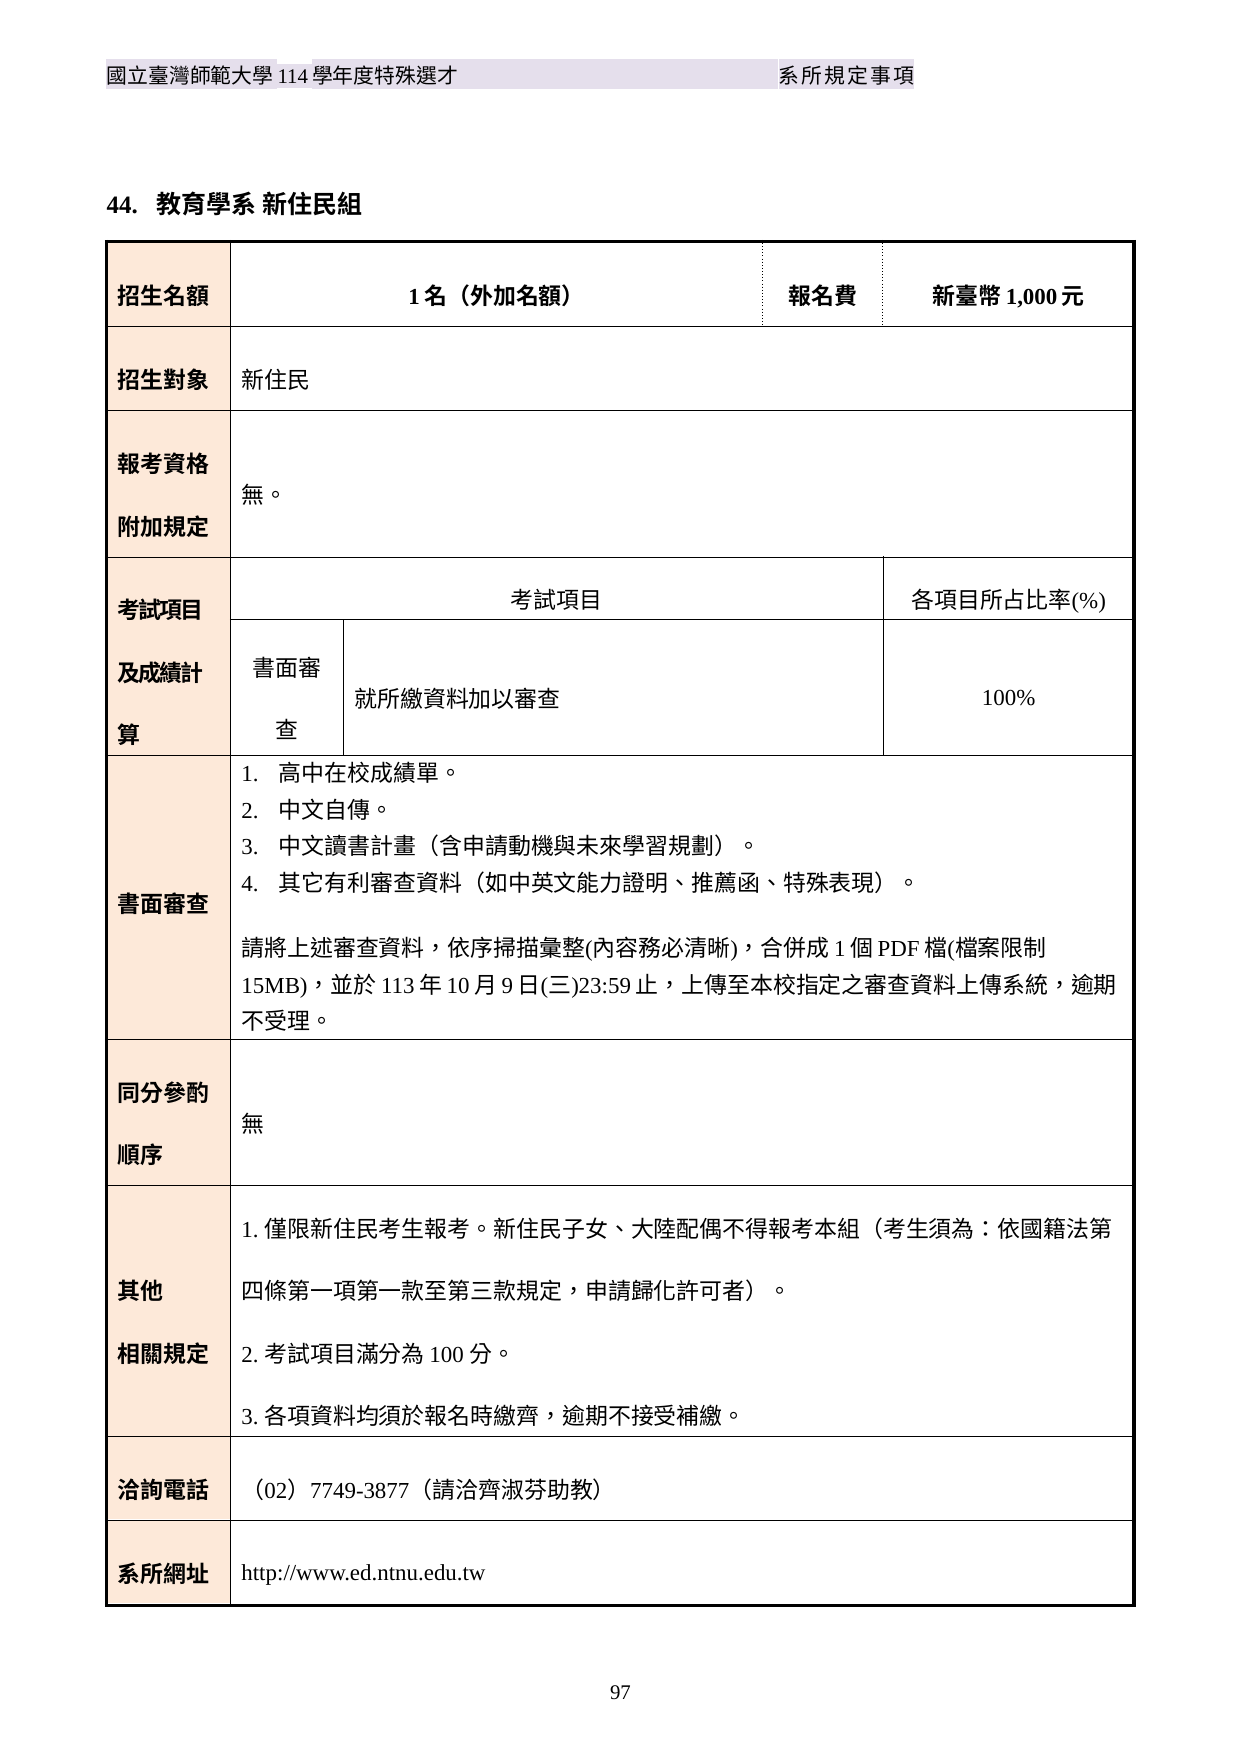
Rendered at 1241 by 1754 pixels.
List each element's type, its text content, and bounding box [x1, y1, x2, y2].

table_cell 就所繳資料加以審查 [344, 620, 883, 755]
table_cell 1. 僅限新住民考生報考。新住民子女、大陸配偶不得報考本組（考生須為：依國籍法第四條第一項第一款至第三款規定，申請歸化許可者）。 2. 考試項目滿分為100 分。 3. 各項資料均須於報名時繳齊，逾期不接受補繳。 [231, 1186, 1132, 1436]
table_cell 各項目所占比率(%) [884, 558, 1132, 619]
table_cell （02）7749-3877（請洽齊淑芬助教） [231, 1437, 1132, 1519]
table_cell 新住民 [231, 327, 1132, 410]
table_cell 書面審查 [231, 620, 343, 755]
table_cell 招生對象 [108, 327, 230, 410]
table_cell 考試項目及成績計算 [108, 558, 230, 755]
list 教育學系 新住民組 [106, 185, 1134, 221]
table_cell 無 [231, 1040, 1132, 1185]
table_cell 書面審查 [108, 756, 230, 1039]
table_header 新臺幣1,000元 [883, 243, 1132, 326]
table_cell http://www.ed.ntnu.edu.tw [231, 1521, 1132, 1603]
table_cell 高中在校成績單。 中文自傳。 中文讀書計畫（含申請動機與未來學習規劃）。 其它有利審查資料（如中英文能力證明、推薦函、特殊表現）。 請將上述審查資料，依序掃描彙整(內容務必清晰)，合併成1個PDF檔(檔案限制15MB)，並於113年10月9日(三)23:59止，上傳至本校指定之審查資料上傳系統，逾期不受理。 [231, 756, 1132, 1039]
table_cell 同分參酌 順序 [108, 1040, 230, 1185]
table_header 1名（外加名額） [231, 243, 762, 326]
table_cell 系所網址 [108, 1521, 230, 1603]
table_cell 考試項目 [231, 558, 883, 619]
table_header 招生名額 [108, 243, 230, 326]
table_header 報名費 [763, 243, 883, 326]
table_cell 無。 [231, 411, 1132, 556]
table_cell 100% [884, 620, 1132, 755]
table_cell 洽詢電話 [108, 1437, 230, 1519]
table_cell 其他 相關規定 [108, 1186, 230, 1436]
table_cell 報考資格 附加規定 [108, 411, 230, 556]
